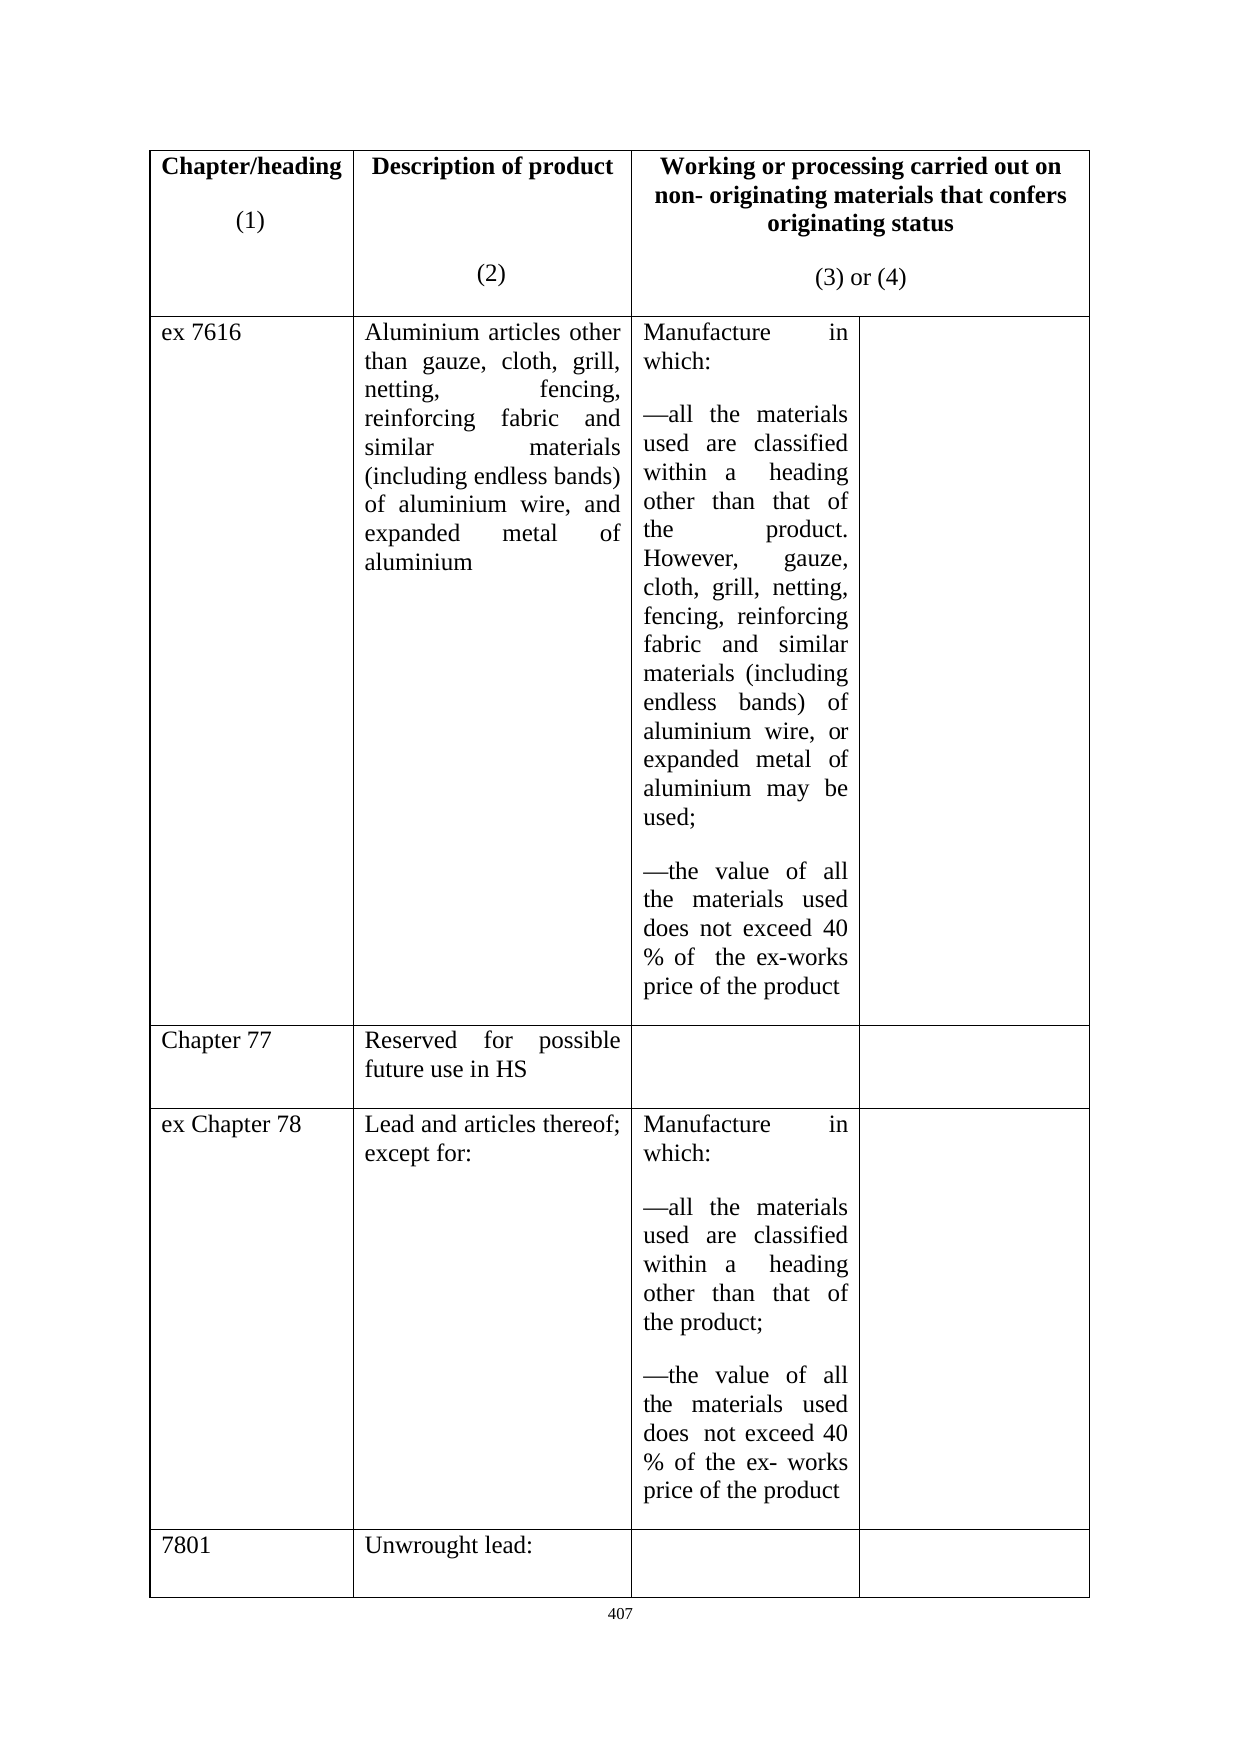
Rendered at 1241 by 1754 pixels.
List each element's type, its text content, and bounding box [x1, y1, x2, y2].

table_cell Unwrought lead: [354, 1530, 631, 1597]
table_header Description of product (2) [354, 151, 631, 316]
table_cell Lead and articles thereof; except for: [354, 1109, 631, 1529]
table_cell [860, 1530, 1089, 1597]
table_cell Chapter 77 [151, 1026, 353, 1108]
table_cell [632, 1026, 859, 1108]
table_cell ex 7616 [151, 317, 353, 1024]
table_cell Manufacture in which: —all the materials used are classified within a heading other than that of the product; —the value of all the materials used does not exceed 40 % of the ex- works price of the product [632, 1109, 859, 1529]
table_header Chapter/heading (1) [151, 151, 353, 316]
table_cell Manufacture in which: —all the materials used are classified within a heading other than that of the product. However, gauze, cloth, grill, netting, fencing, reinforcing fabric and similar materials (including endless bands) of aluminium wire, or expanded metal of aluminium may be used; —the value of all the materials used does not exceed 40 % of the ex-works price of the product [632, 317, 859, 1024]
table_cell [860, 1026, 1089, 1108]
table_cell [860, 317, 1089, 1024]
table_cell [632, 1530, 859, 1597]
table_cell Aluminium articles other than gauze, cloth, grill, netting, fencing, reinforcing fabric and similar materials (including endless bands) of aluminium wire, and expanded metal of aluminium [354, 317, 631, 1024]
table_cell ex Chapter 78 [151, 1109, 353, 1529]
table_cell Reserved for possible future use in HS [354, 1026, 631, 1108]
table_cell 7801 [151, 1530, 353, 1597]
table_cell [860, 1109, 1089, 1529]
table_header Working or processing carried out on non- originating materials that confers originating status (3) or (4) [632, 151, 1089, 316]
